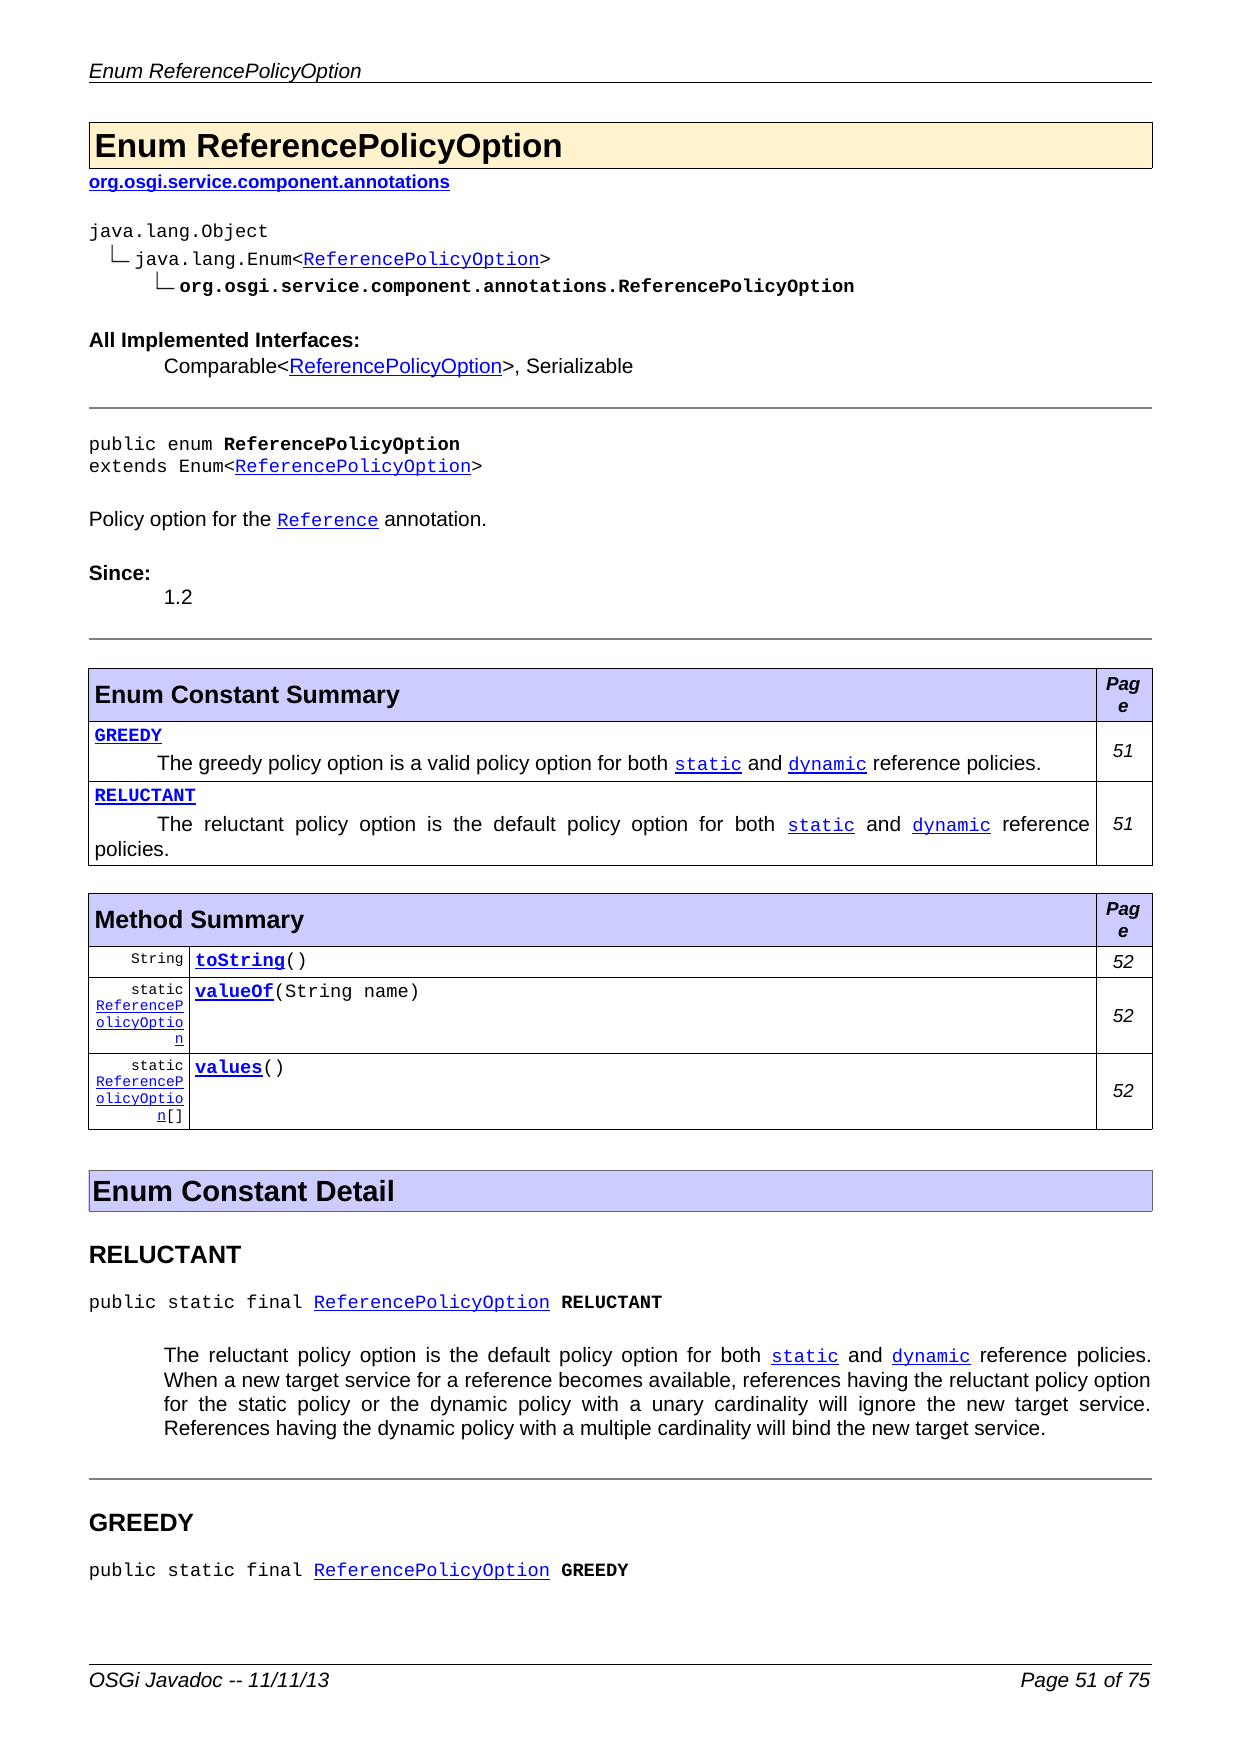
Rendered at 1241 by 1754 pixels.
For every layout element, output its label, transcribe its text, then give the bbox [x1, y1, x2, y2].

table_cell 51 [1097, 782, 1152, 865]
text Policy option for the Reference annotation. [88, 507, 1152, 532]
table_cell static ReferencePolicyOption[] [89, 1054, 189, 1129]
text The reluctant policy option is the default policy option for both static and dynamic reference policies. When a new target service for a reference becomes available, references having the reluctant policy option for the static policy or the dynamic policy with a unary cardinality will ignore the new target service. References having the dynamic policy with a multiple cardinality will bind the new target service. [163, 1343, 1152, 1440]
subtitle GREEDY [88, 1508, 1152, 1537]
text Comparable<ReferencePolicyOption>, Serializable [163, 354, 1152, 378]
table_cell RELUCTANT The reluctant policy option is the default policy option for both static and dynamic reference policies. [89, 782, 1096, 865]
text java.lang.Enum<ReferencePolicyOption> [88, 243, 1152, 271]
text org.osgi.service.component.annotations.ReferencePolicyOption [88, 271, 1152, 298]
table_cell valueOf(String name) [190, 978, 1096, 1053]
table_header Method Summary [89, 894, 1096, 946]
table_cell toString() [190, 947, 1096, 977]
picture [111, 243, 135, 266]
table_cell String [89, 947, 189, 977]
table_header Page [1097, 669, 1152, 721]
table_header Page [1097, 894, 1152, 946]
table_cell 52 [1097, 1054, 1152, 1129]
subtitle Enum Constant Detail [90, 1171, 1152, 1211]
table_cell 52 [1097, 947, 1152, 977]
picture [156, 270, 180, 293]
subtitle All Implemented Interfaces: [88, 327, 1152, 351]
text org.osgi.service.component.annotations [88, 171, 1152, 193]
table_cell GREEDY The greedy policy option is a valid policy option for both static and dynamic reference policies. [89, 722, 1096, 781]
table_cell 52 [1097, 978, 1152, 1053]
text java.lang.Object [88, 222, 1152, 243]
text 1.2 [163, 585, 1152, 609]
table_cell values() [190, 1054, 1096, 1129]
text public static final ReferencePolicyOption GREEDY [88, 1561, 1152, 1582]
subtitle RELUCTANT [88, 1239, 1152, 1268]
table_cell 51 [1097, 722, 1152, 781]
text public enum ReferencePolicyOption [88, 435, 1152, 456]
text extends Enum<ReferencePolicyOption> [88, 456, 1152, 478]
table_header Enum Constant Summary [89, 669, 1096, 721]
text Since: [88, 561, 1152, 585]
text public static final ReferencePolicyOption RELUCTANT [88, 1292, 1152, 1314]
subtitle Enum ReferencePolicyOption [90, 123, 1152, 168]
table_cell static ReferencePolicyOption [89, 978, 189, 1053]
